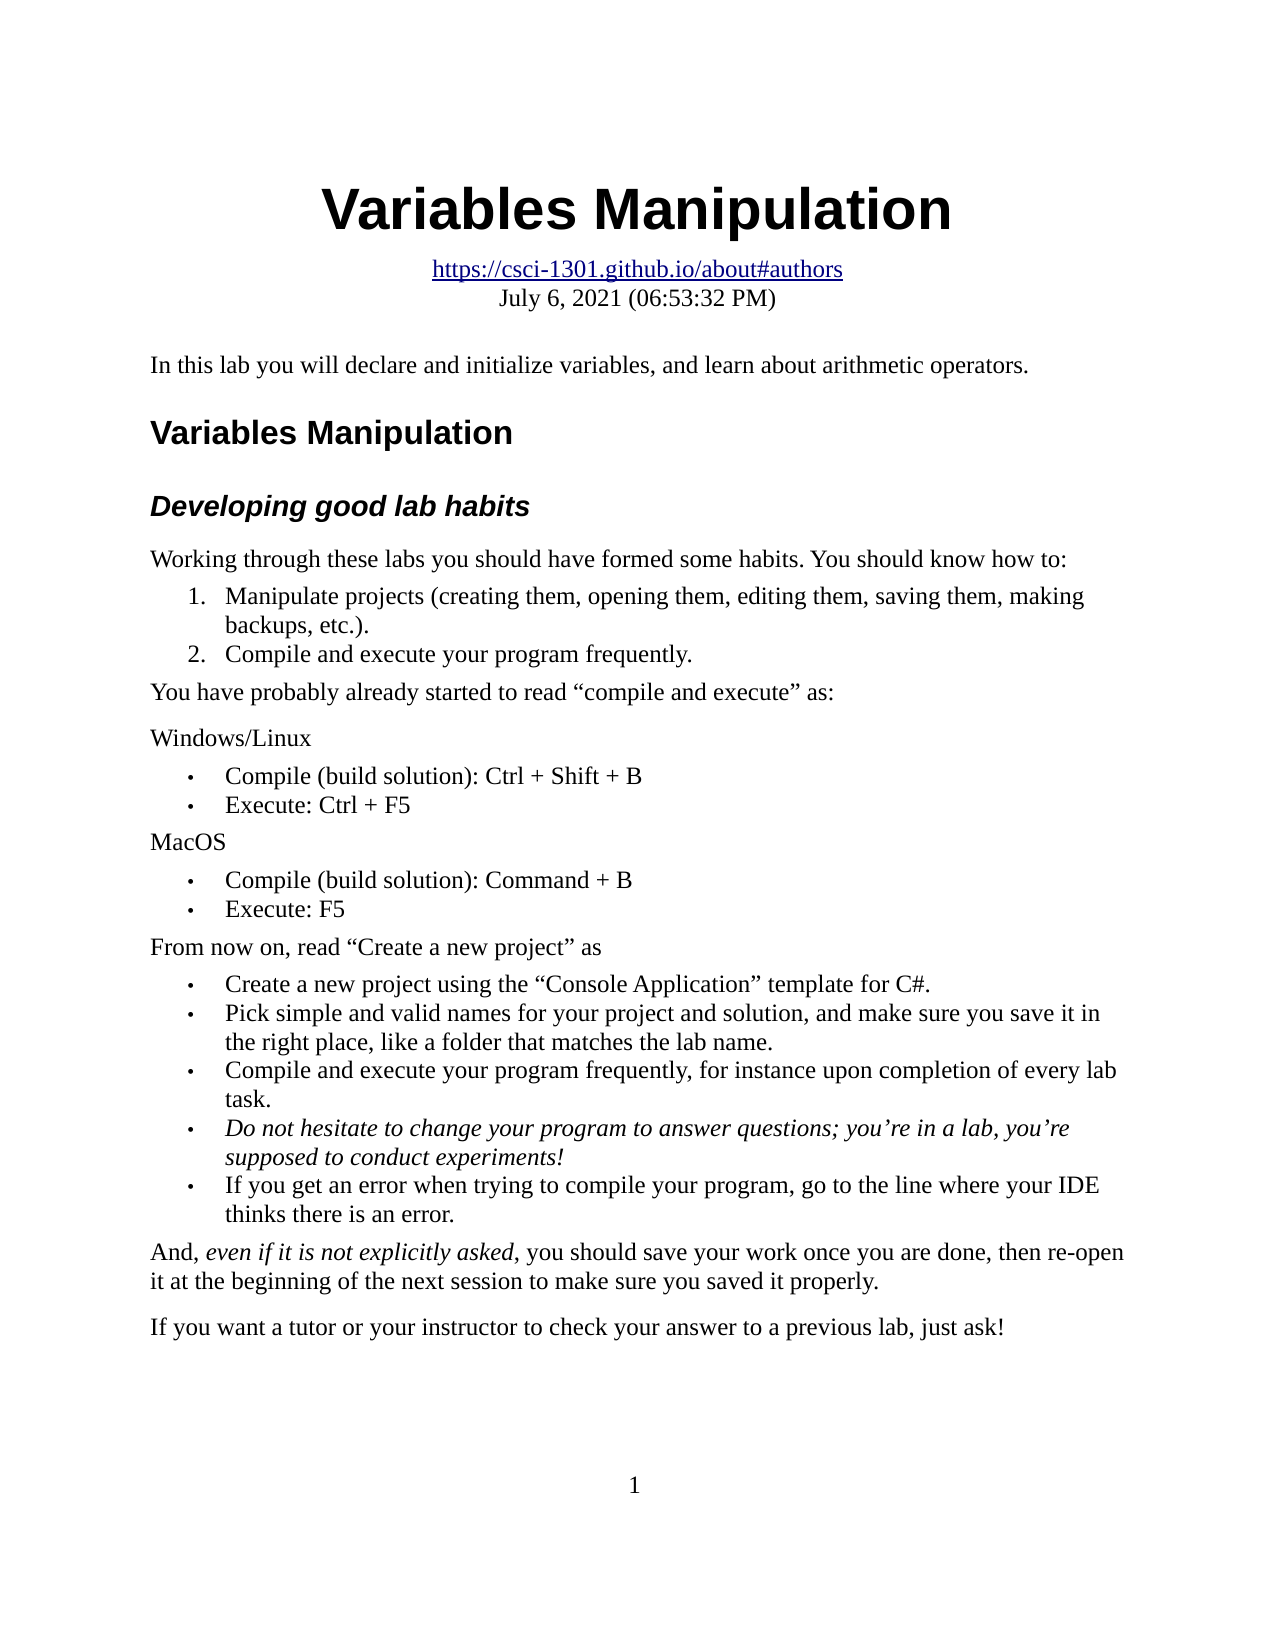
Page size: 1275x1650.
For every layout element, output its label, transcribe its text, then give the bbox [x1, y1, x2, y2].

list Execute: F5 [187, 894, 1125, 923]
list Execute: Ctrl + F5 [187, 790, 1125, 818]
text July 6, 2021 (06:53:32 PM) [150, 283, 1125, 312]
text MacOS [150, 827, 1125, 856]
text You have probably already started to read “compile and execute” as: [150, 677, 1125, 705]
list If you get an error when trying to compile your program, go to the line where your IDE thinks there is an error. [187, 1171, 1125, 1228]
text From now on, read “Create a new project” as [150, 932, 1125, 960]
list Pick simple and valid names for your project and solution, and make sure you save it in the right place, like a folder that matches the lab name. [187, 998, 1125, 1056]
subtitle Developing good lab habits [150, 489, 1125, 522]
text https://csci-1301.github.io/about#authors [150, 254, 1125, 283]
list Compile and execute your program frequently. [187, 639, 1125, 668]
list Do not hesitate to change your program to answer questions; you’re in a lab, you’re supposed to conduct experiments! [187, 1113, 1125, 1171]
list Compile and execute your program frequently, for instance upon completion of every lab task. [187, 1056, 1125, 1113]
subtitle Variables Manipulation [150, 412, 1125, 451]
text And, even if it is not explicitly asked, you should save your work once you are done, then re-open it at the beginning of the next session to make sure you saved it properly. [150, 1237, 1125, 1294]
text If you want a tutor or your instructor to check your answer to a previous lab, just ask! [150, 1312, 1125, 1341]
title Variables Manipulation [150, 175, 1125, 242]
text In this lab you will declare and initialize variables, and learn about arithmetic operators. [150, 350, 1125, 378]
list Compile (build solution): Command + B [187, 865, 1125, 894]
list Manipulate projects (creating them, opening them, editing them, saving them, making backups, etc.). [187, 581, 1125, 639]
list Compile (build solution): Ctrl + Shift + B [187, 761, 1125, 790]
text Windows/Linux [150, 723, 1125, 752]
list Create a new project using the “Console Application” template for C#. [187, 969, 1125, 998]
text Working through these labs you should have formed some habits. You should know how to: [150, 544, 1125, 572]
